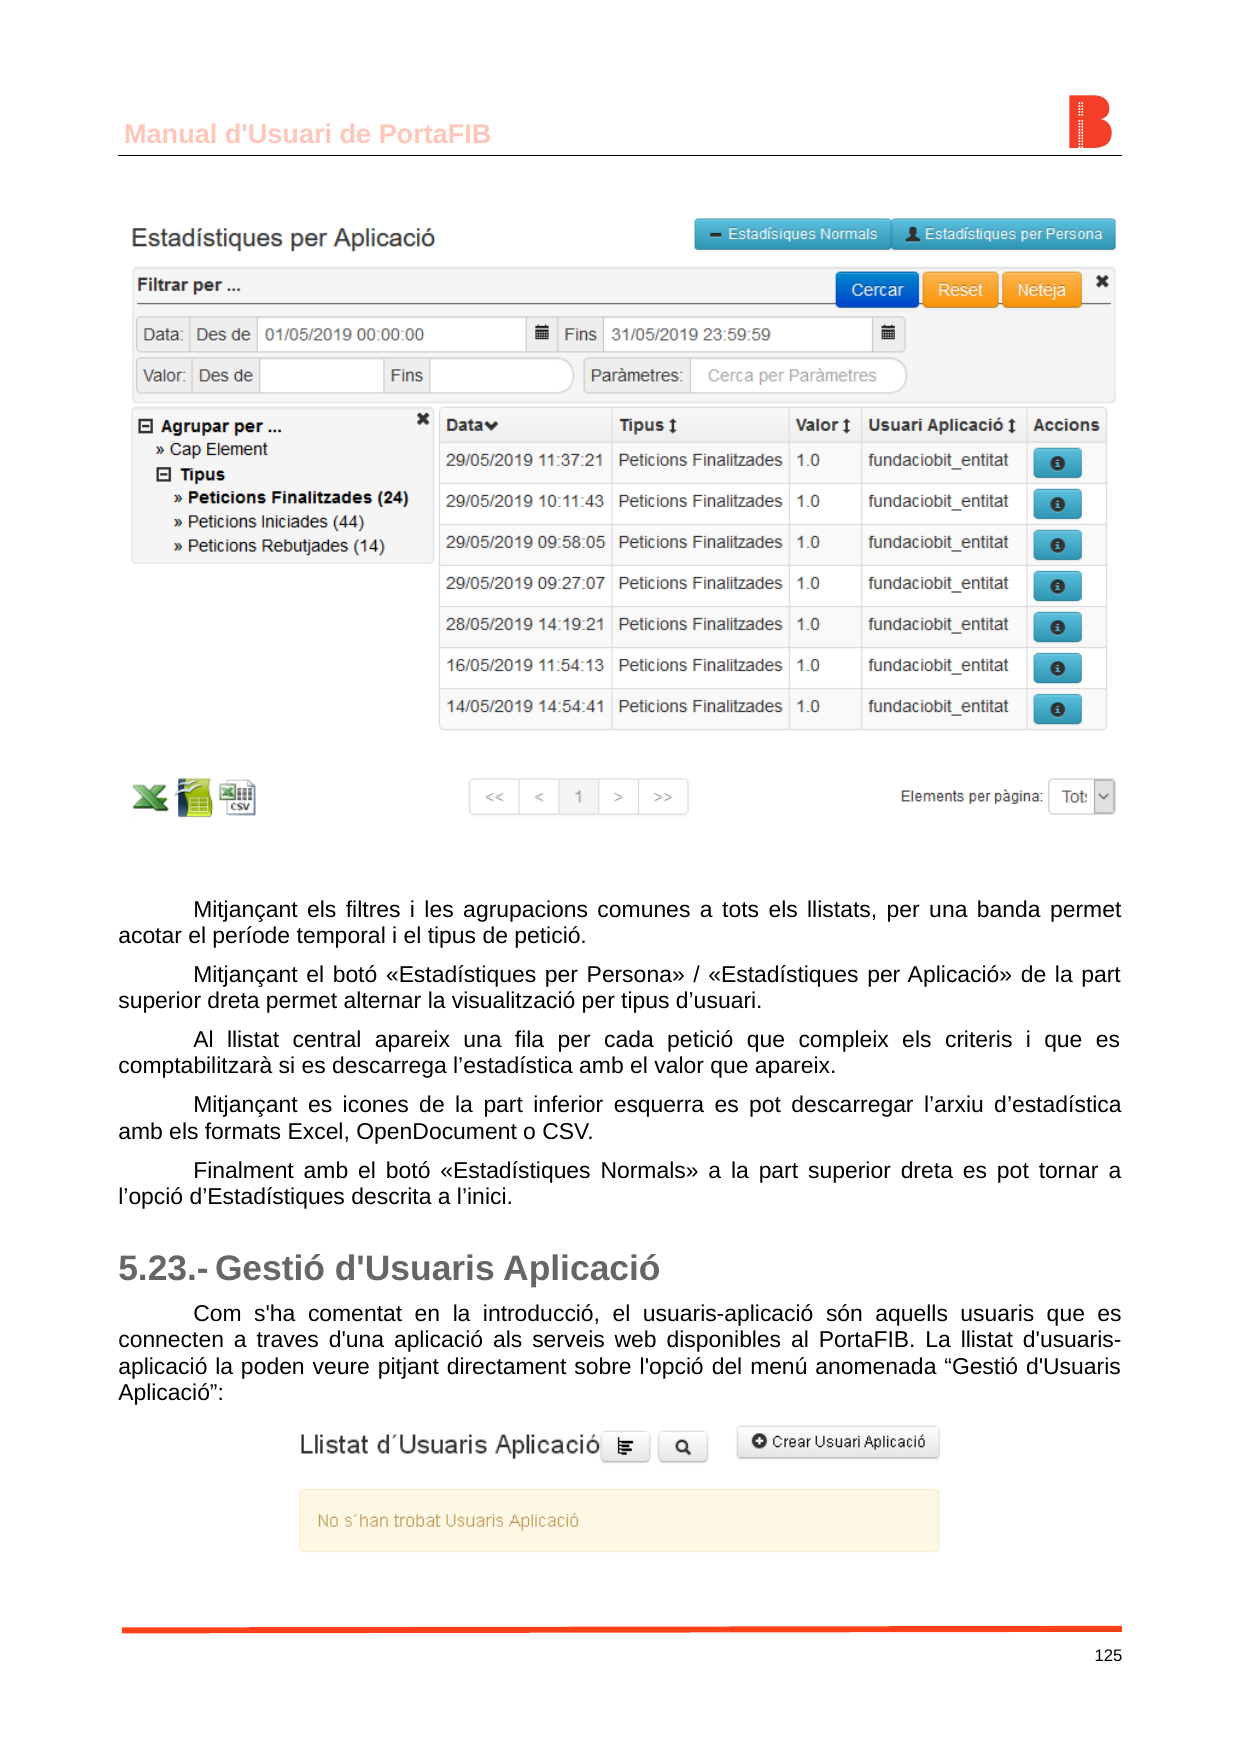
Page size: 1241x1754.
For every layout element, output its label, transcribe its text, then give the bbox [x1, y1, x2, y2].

subtitle Gestió d'Usuaris Aplicació [118, 1247, 1122, 1287]
picture [118, 215, 1123, 857]
text Mitjançant els filtres i les agrupacions comunes a tots els llistats, per una banda permet acotar el període temporal i el tipus de petició. [118, 896, 1122, 948]
picture [1063, 94, 1117, 150]
picture [284, 1417, 956, 1575]
text Mitjançant es icones de la part inferior esquerra es pot descarregar l’arxiu d’estadística amb els formats Excel, OpenDocument o CSV. [118, 1091, 1122, 1144]
text Finalment amb el botó «Estadístiques Normals» a la part superior dreta es pot tornar a l’opció d’Estadístiques descrita a l’inici. [118, 1157, 1122, 1209]
text Al llistat central apareix una fila per cada petició que compleix els criteris i que es comptabilitzarà si es descarrega l’estadística amb el valor que apareix. [118, 1026, 1122, 1079]
text Com s'ha comentat en la introducció, el usuaris-aplicació són aquells usuaris que es connecten a traves d'una aplicació als serveis web disponibles al PortaFIB. La llistat d'usuaris-aplicació la poden veure pitjant directament sobre l'opció del menú anomenada “Gestió d'Usuaris Aplicació”: [118, 1300, 1122, 1405]
text Mitjançant el botó «Estadístiques per Persona» / «Estadístiques per Aplicació» de la part superior dreta permet alternar la visualització per tipus d’usuari. [118, 961, 1122, 1014]
